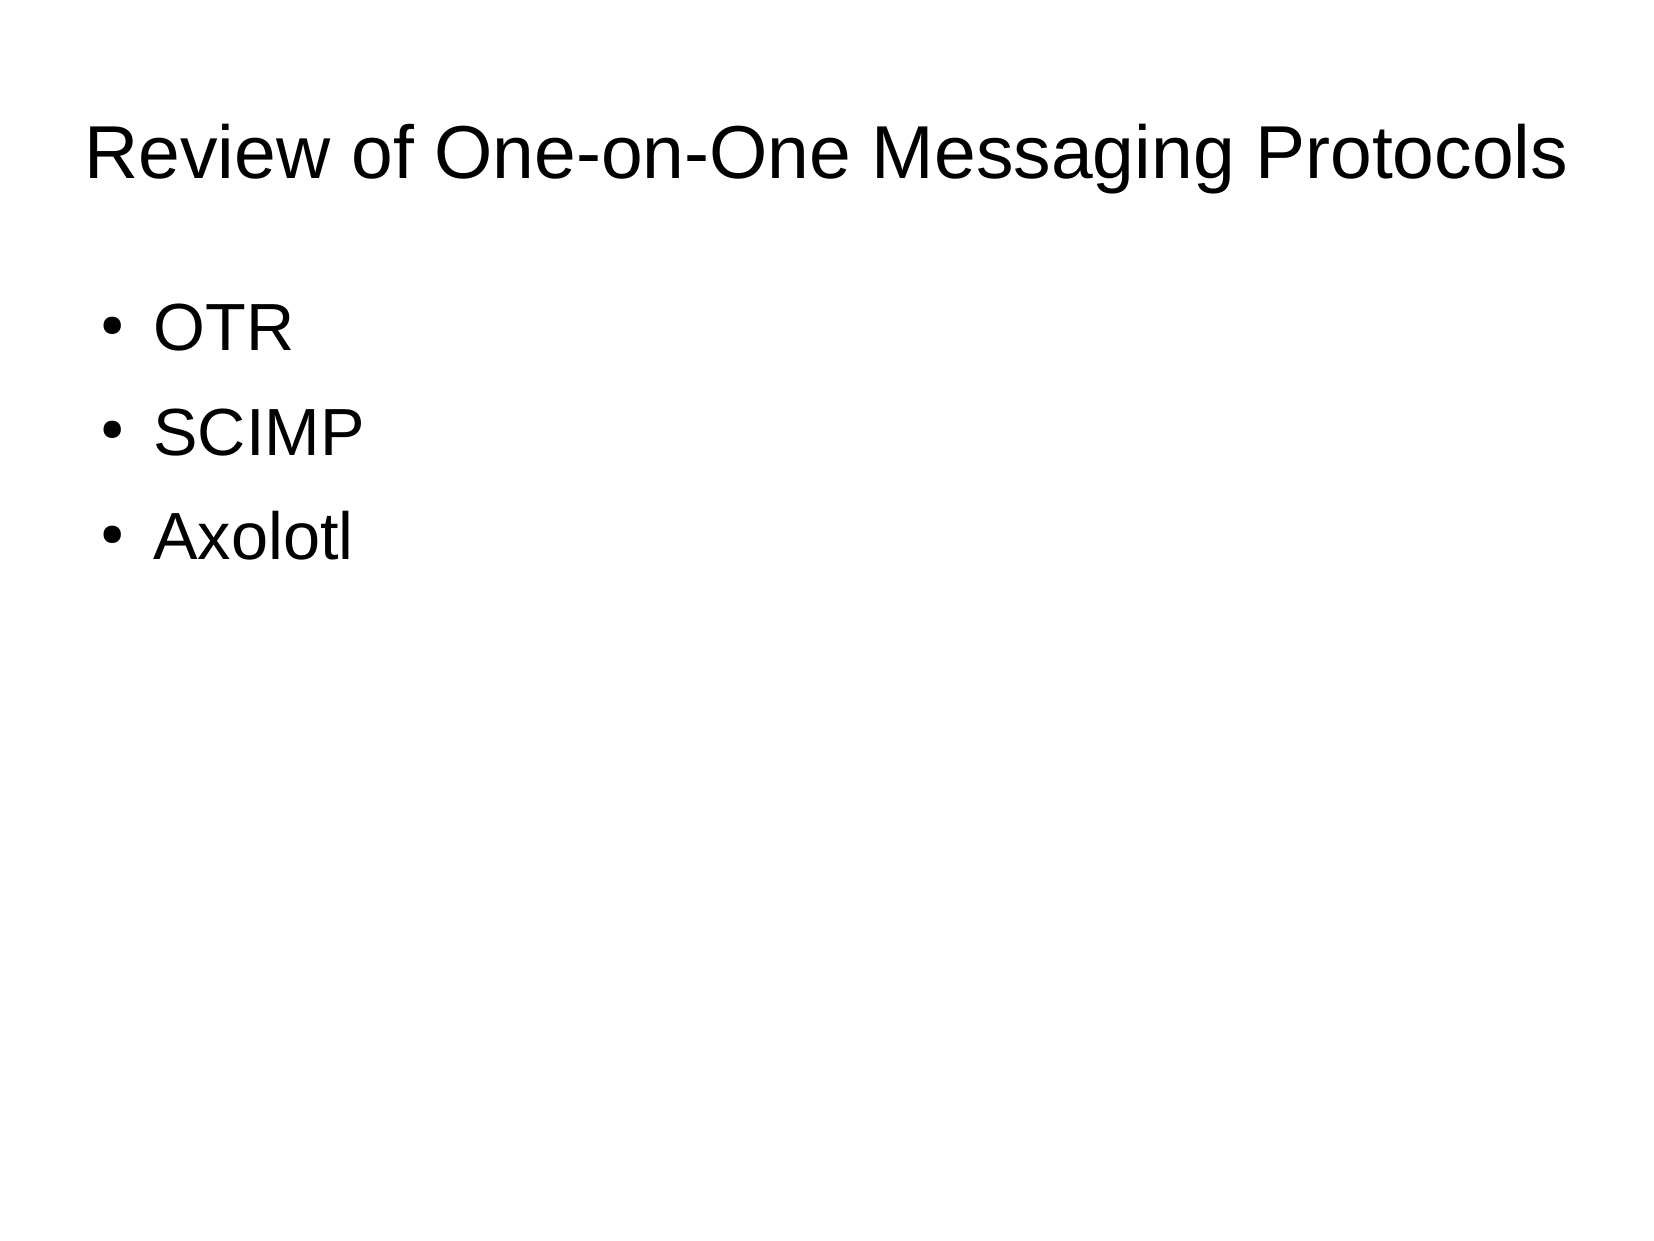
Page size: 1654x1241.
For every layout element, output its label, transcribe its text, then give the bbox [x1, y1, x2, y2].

title Review of One-on-One Messaging Protocols [82, 49, 1571, 257]
list OTR SCIMP Axolotl [82, 290, 1571, 1010]
